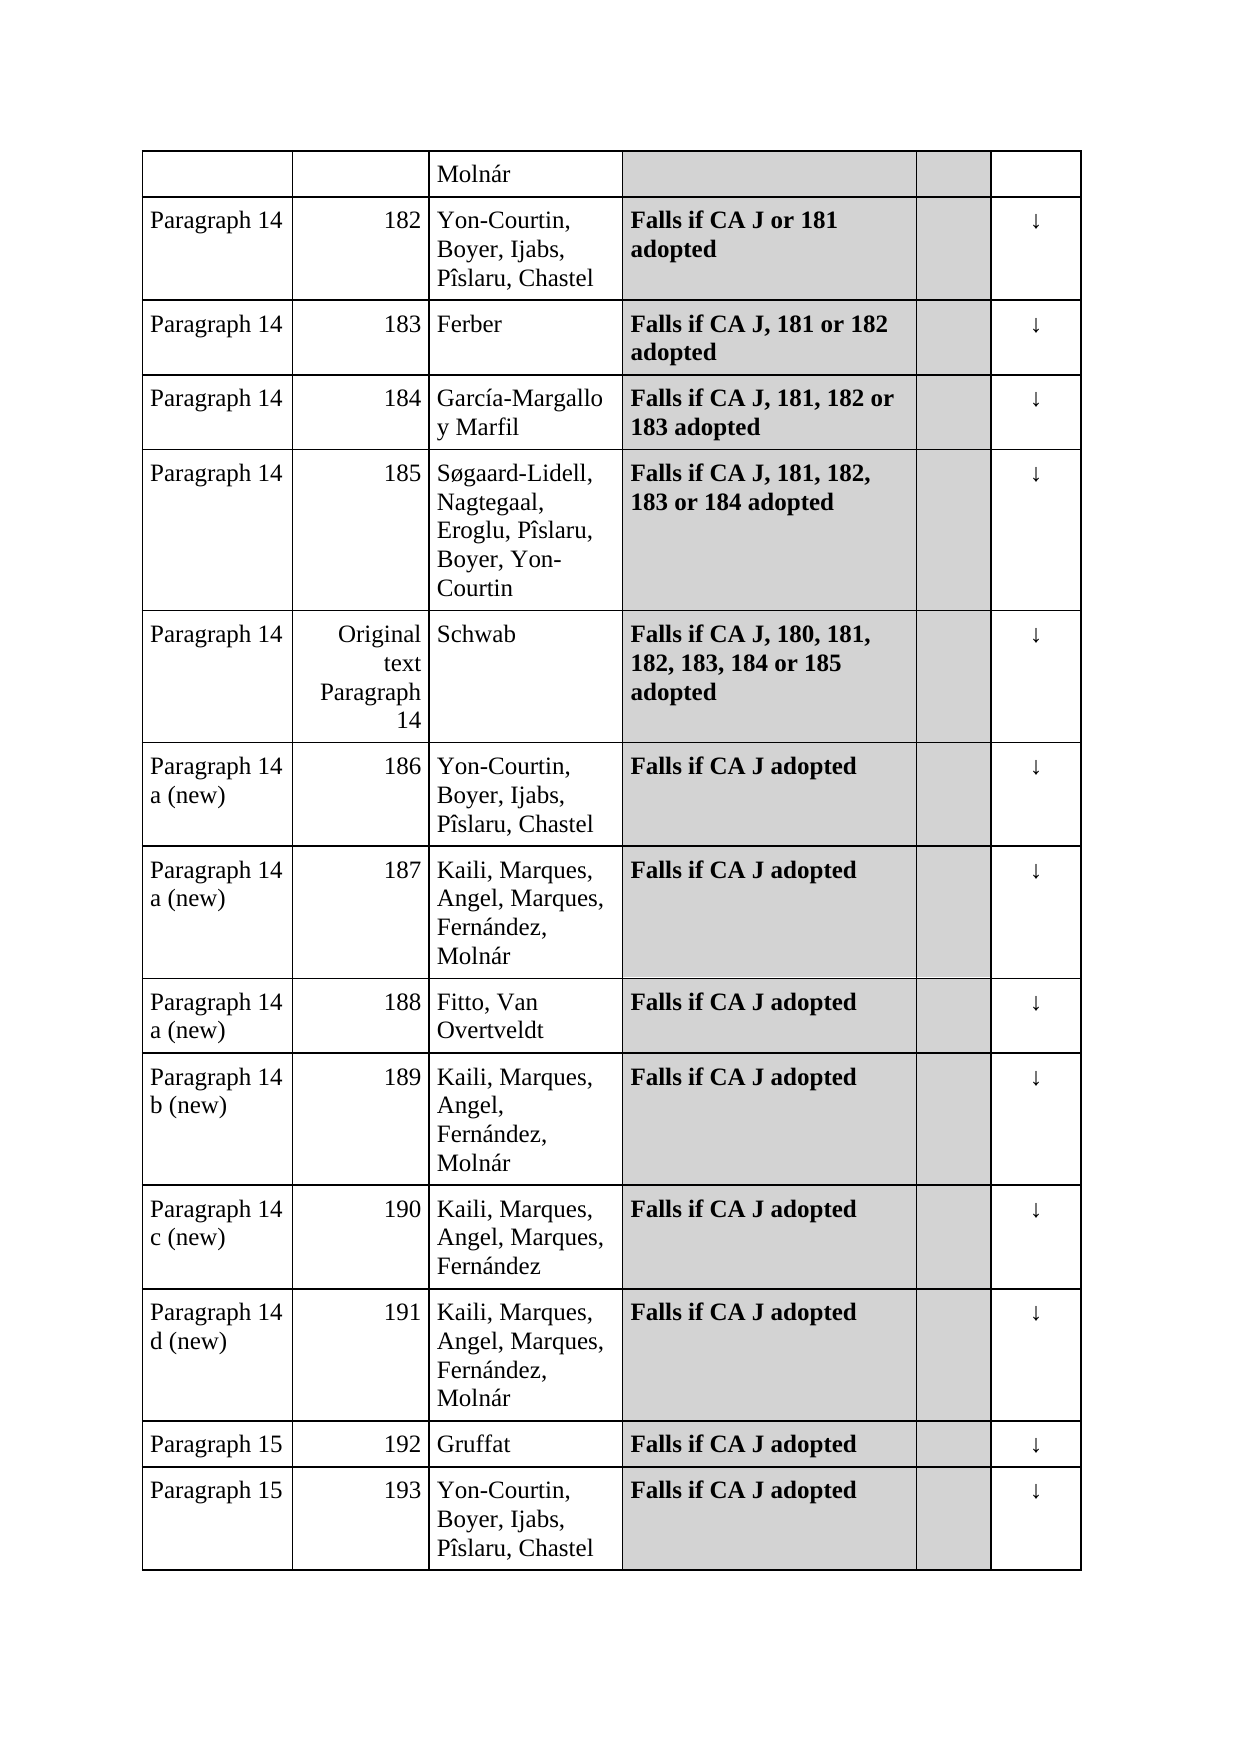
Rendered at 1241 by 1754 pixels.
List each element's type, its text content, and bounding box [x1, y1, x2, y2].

table_cell Paragraph 14 a (new) [143, 979, 292, 1052]
table_cell Paragraph 14 d (new) [143, 1290, 292, 1420]
table_cell [917, 152, 990, 196]
table_cell Falls if CA J adopted [623, 743, 916, 845]
table_cell 193 [293, 1468, 428, 1569]
table_cell [917, 1468, 990, 1569]
table_cell Paragraph 15 [143, 1468, 292, 1569]
table_cell Falls if CA J, 181 or 182 adopted [623, 301, 916, 374]
table_cell 190 [293, 1186, 428, 1288]
table_cell [917, 847, 990, 977]
table_cell Falls if CA J adopted [623, 979, 916, 1052]
table_cell ↓ [992, 979, 1080, 1052]
table_cell [917, 301, 990, 374]
table_cell ↓ [992, 450, 1080, 610]
table_cell [917, 1290, 990, 1420]
table_cell [917, 198, 990, 299]
table_cell 189 [293, 1054, 428, 1184]
table_cell Falls if CA J or 181 adopted [623, 198, 916, 299]
table_cell Molnár [430, 152, 622, 196]
table_cell Falls if CA J, 180, 181, 182, 183, 184 or 185 adopted [623, 611, 916, 742]
table_cell Schwab [430, 611, 622, 742]
table_cell Paragraph 14 a (new) [143, 743, 292, 845]
table_cell Paragraph 14 a (new) [143, 847, 292, 977]
table_cell 187 [293, 847, 428, 977]
table_cell ↓ [992, 611, 1080, 742]
table_cell 183 [293, 301, 428, 374]
table_cell 191 [293, 1290, 428, 1420]
table_cell ↓ [992, 1422, 1080, 1466]
table_cell 184 [293, 376, 428, 449]
table_cell Paragraph 14 b (new) [143, 1054, 292, 1184]
table_cell Paragraph 14 [143, 376, 292, 449]
table_cell [917, 450, 990, 610]
table_cell 185 [293, 450, 428, 610]
table_cell Paragraph 14 c (new) [143, 1186, 292, 1288]
table_cell [917, 611, 990, 742]
table_cell Falls if CA J adopted [623, 1290, 916, 1420]
table_cell ↓ [992, 198, 1080, 299]
table_cell Falls if CA J adopted [623, 1422, 916, 1466]
table_cell Falls if CA J, 181, 182, 183 or 184 adopted [623, 450, 916, 610]
table_cell Falls if CA J adopted [623, 1054, 916, 1184]
table_cell Kaili, Marques, Angel, Marques, Fernández [430, 1186, 622, 1288]
table_cell Falls if CA J adopted [623, 1186, 916, 1288]
table_cell Paragraph 14 [143, 611, 292, 742]
table_cell [917, 1054, 990, 1184]
table_cell Falls if CA J, 181, 182 or 183 adopted [623, 376, 916, 449]
table_cell 192 [293, 1422, 428, 1466]
table_cell Gruffat [430, 1422, 622, 1466]
table_cell Paragraph 14 [143, 450, 292, 610]
table_cell Falls if CA J adopted [623, 1468, 916, 1569]
table_cell Fitto, Van Overtveldt [430, 979, 622, 1052]
table_cell 188 [293, 979, 428, 1052]
table_cell ↓ [992, 376, 1080, 449]
table_cell ↓ [992, 847, 1080, 977]
table_cell Kaili, Marques, Angel, Fernández, Molnár [430, 1054, 622, 1184]
table_cell Kaili, Marques, Angel, Marques, Fernández, Molnár [430, 1290, 622, 1420]
table_cell 182 [293, 198, 428, 299]
table_cell Ferber [430, 301, 622, 374]
table_cell [917, 1422, 990, 1466]
table_cell Paragraph 14 [143, 301, 292, 374]
table_cell [293, 152, 428, 196]
table_cell García-Margallo y Marfil [430, 376, 622, 449]
table_cell ↓ [992, 1290, 1080, 1420]
table_cell Paragraph 15 [143, 1422, 292, 1466]
table_cell ↓ [992, 1468, 1080, 1569]
table_cell Yon-Courtin, Boyer, Ijabs, Pîslaru, Chastel [430, 743, 622, 845]
table_cell [623, 152, 916, 196]
table_cell Yon-Courtin, Boyer, Ijabs, Pîslaru, Chastel [430, 1468, 622, 1569]
table_cell [917, 979, 990, 1052]
table_cell [992, 152, 1080, 196]
table_cell ↓ [992, 1054, 1080, 1184]
table_cell Original text Paragraph 14 [293, 611, 428, 742]
table_cell [143, 152, 292, 196]
table_cell [917, 743, 990, 845]
table_cell Yon-Courtin, Boyer, Ijabs, Pîslaru, Chastel [430, 198, 622, 299]
table_cell [917, 376, 990, 449]
table_cell Kaili, Marques, Angel, Marques, Fernández, Molnár [430, 847, 622, 977]
table_cell Paragraph 14 [143, 198, 292, 299]
table_cell ↓ [992, 743, 1080, 845]
table_cell [917, 1186, 990, 1288]
table_cell Søgaard-Lidell, Nagtegaal, Eroglu, Pîslaru, Boyer, Yon-Courtin [430, 450, 622, 610]
table_cell Falls if CA J adopted [623, 847, 916, 977]
table_cell ↓ [992, 1186, 1080, 1288]
table_cell ↓ [992, 301, 1080, 374]
table_cell 186 [293, 743, 428, 845]
